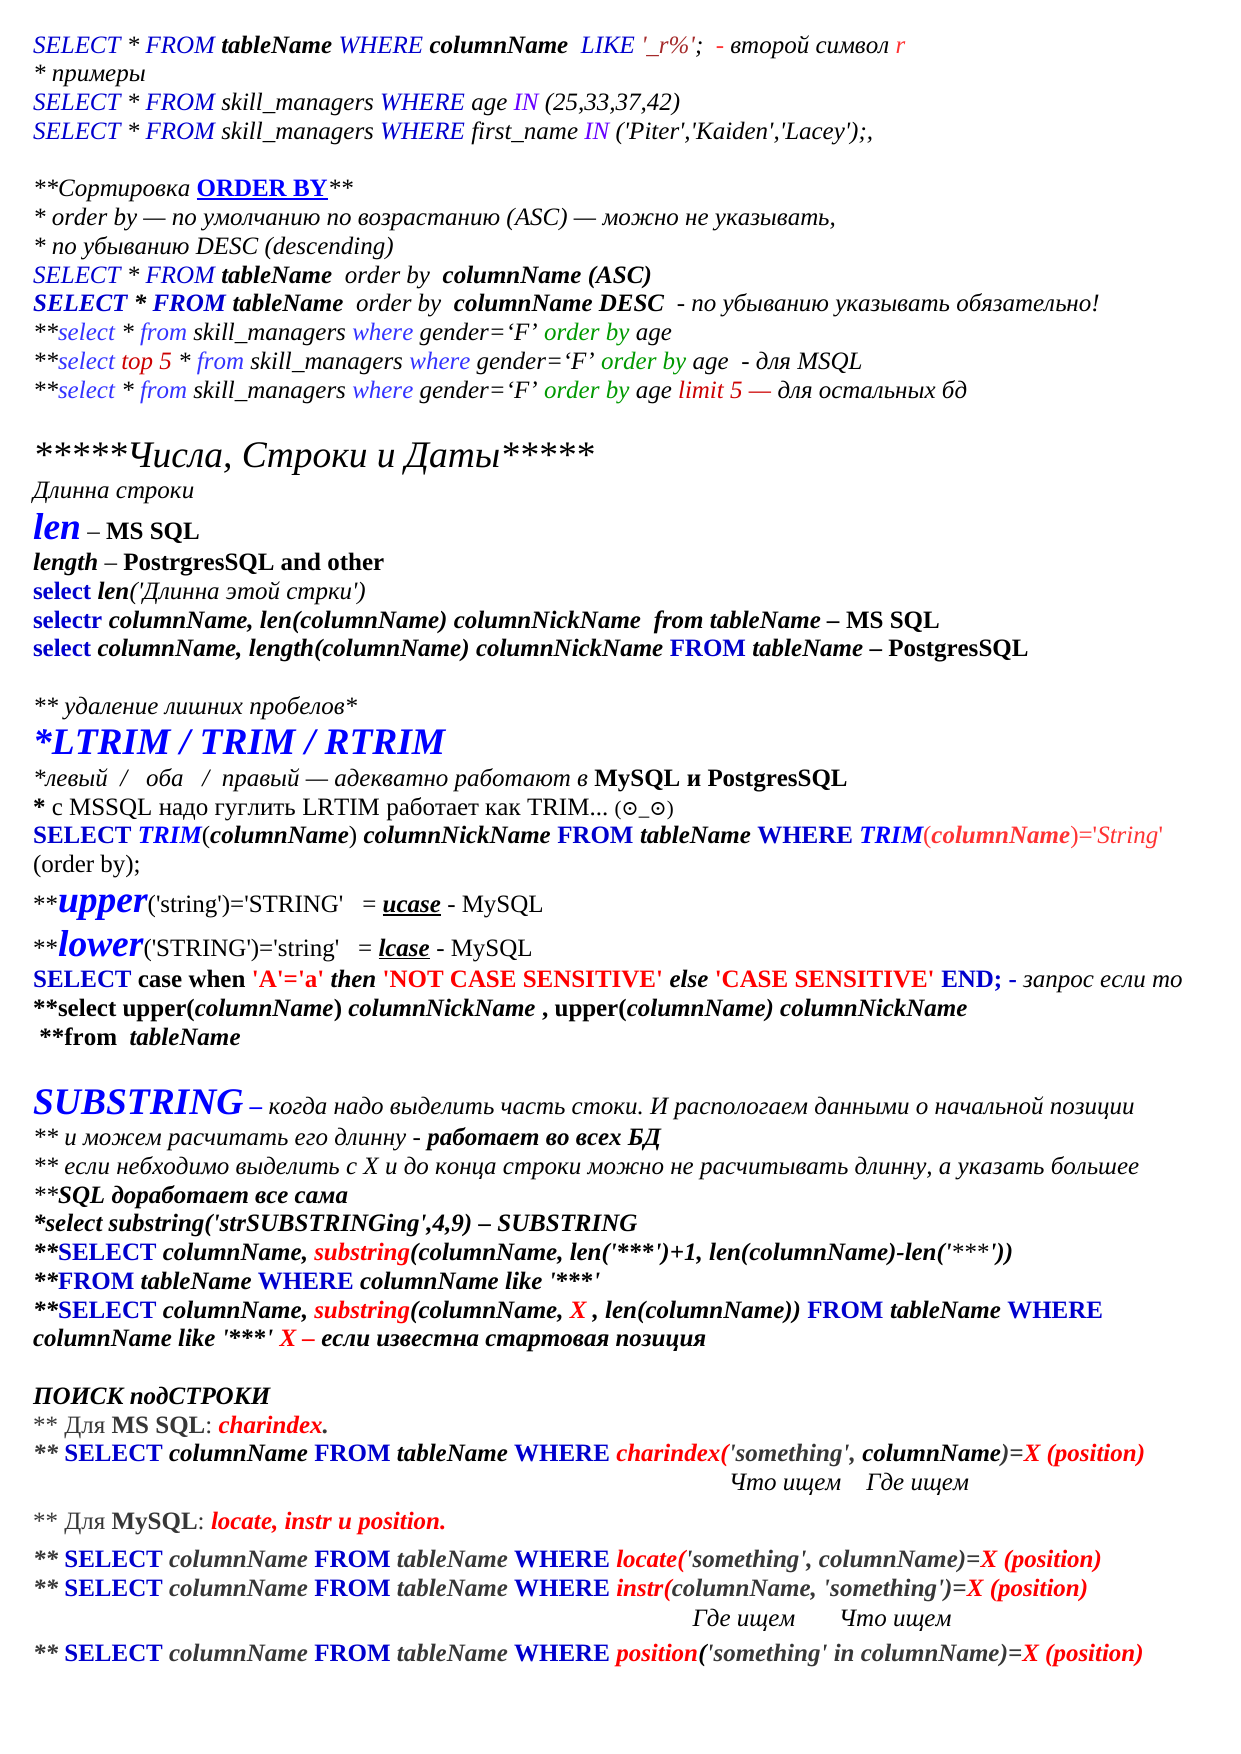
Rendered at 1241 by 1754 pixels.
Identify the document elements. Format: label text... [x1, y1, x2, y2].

text **Сортировка ORDER BY** [33, 173, 1220, 202]
text SELECT * FROM tableName order by columnName (ASC) [33, 260, 1220, 288]
text SUBSTRING – когда надо выделить часть стоки. И распологаем данными о начальной позиции [33, 1079, 1220, 1122]
text **SELECT columnName, substring(columnName, len('***')+1, len(columnName)-len('***')) **FROM tableName WHERE columnName like '***' [33, 1237, 1220, 1295]
list ** Для MS SQL: charindex. [33, 1410, 1220, 1438]
text length – PostrgresSQL and other [33, 547, 1220, 576]
text **from tableName [33, 1022, 1220, 1050]
text len – MS SQL [33, 504, 1220, 547]
text Где ищем Что ищем [33, 1602, 1217, 1633]
text *****Числа, Строки и Даты***** [33, 432, 1220, 475]
text *LTRIM / TRIM / RTRIM [33, 720, 1220, 763]
text * по убыванию DESC (descending) [33, 231, 1220, 260]
text selectr columnName, len(columnName) columnNickName from tableName – MS SQL [33, 605, 1220, 633]
text ** Для MySQL: locate, instr и position. [33, 1496, 1217, 1538]
text Длинна строки [33, 475, 1220, 504]
text SELECT case when 'A'='a' then 'NOT CASE SENSITIVE' else 'CASE SENSITIVE' END; - запрос если то [33, 964, 1220, 993]
text SELECT * FROM skill_managers WHERE first_name IN ('Piter','Kaiden','Lacey');, [33, 116, 1220, 145]
text ** SELECT columnName FROM tableName WHERE locate('something', columnName)=X (position) [33, 1544, 1220, 1573]
text **select upper(columnName) columnNickName , upper(columnName) columnNickName [33, 993, 1220, 1022]
text **upper('string')='STRING' = ucase - MySQL [33, 878, 1220, 921]
list ** SELECT columnName FROM tableName WHERE charindex('something', columnName)=X (position) [33, 1438, 1220, 1467]
text *левый / оба / правый — адекватно работают в MySQL и PostgresSQL [33, 763, 1220, 792]
text SELECT * FROM tableName WHERE columnName LIKE '_r%'; - второй символ r [33, 30, 1220, 58]
text select len('Длинна этой стрки') [33, 576, 1220, 605]
text select columnName, length(columnName) columnNickName FROM tableName – PostgresSQL [33, 633, 1220, 662]
text ** если небходимо выделить с Х и до конца строки можно не расчитывать длинну, а указать большее [33, 1151, 1220, 1180]
text ПОИСК подСТРОКИ [33, 1381, 1220, 1410]
text **SQL доработает все сама [33, 1180, 1220, 1208]
text **select top 5 * from skill_managers where gender=‘F’ order by age - для MSQL [33, 346, 1220, 375]
text **SELECT columnName, substring(columnName, X , len(columnName)) FROM tableName WHERE columnName like '***' X – если известна стартовая позиция [33, 1295, 1220, 1352]
text ** SELECT columnName FROM tableName WHERE position('something' in columnName)=X (position) [33, 1633, 1217, 1667]
text **select * from skill_managers where gender=‘F’ order by age [33, 317, 1220, 346]
text SELECT * FROM skill_managers WHERE age IN (25,33,37,42) [33, 87, 1220, 116]
text * c MSSQL надо гуглить LRTIM работает как TRIM... (⊙_⊙) [33, 792, 1220, 820]
text Что ищем Где ищем [33, 1467, 1220, 1496]
text ** и можем расчитать его длинну - работает во всех БД [33, 1122, 1220, 1151]
text ** удаление лишних пробелов* [33, 691, 1220, 720]
text ** SELECT columnName FROM tableName WHERE instr(columnName, 'something')=X (position) [33, 1573, 1217, 1602]
text **lower('STRING')='string' = lcase - MySQL [33, 921, 1220, 964]
text SELECT TRIM(columnName) columnNickName FROM tableName WHERE TRIM(columnName)='String' (order by); [33, 820, 1220, 878]
text **select * from skill_managers where gender=‘F’ order by age limit 5 — для остальных бд [33, 375, 1220, 403]
text * примеры [33, 58, 1220, 87]
text SELECT * FROM tableName order by columnName DESC - по убыванию указывать обязательно! [33, 288, 1220, 317]
text * order by — по умолчанию по возрастанию (ASC) — можно не указывать, [33, 202, 1220, 231]
text *select substring('strSUBSTRINGing',4,9) – SUBSTRING [33, 1208, 1220, 1237]
